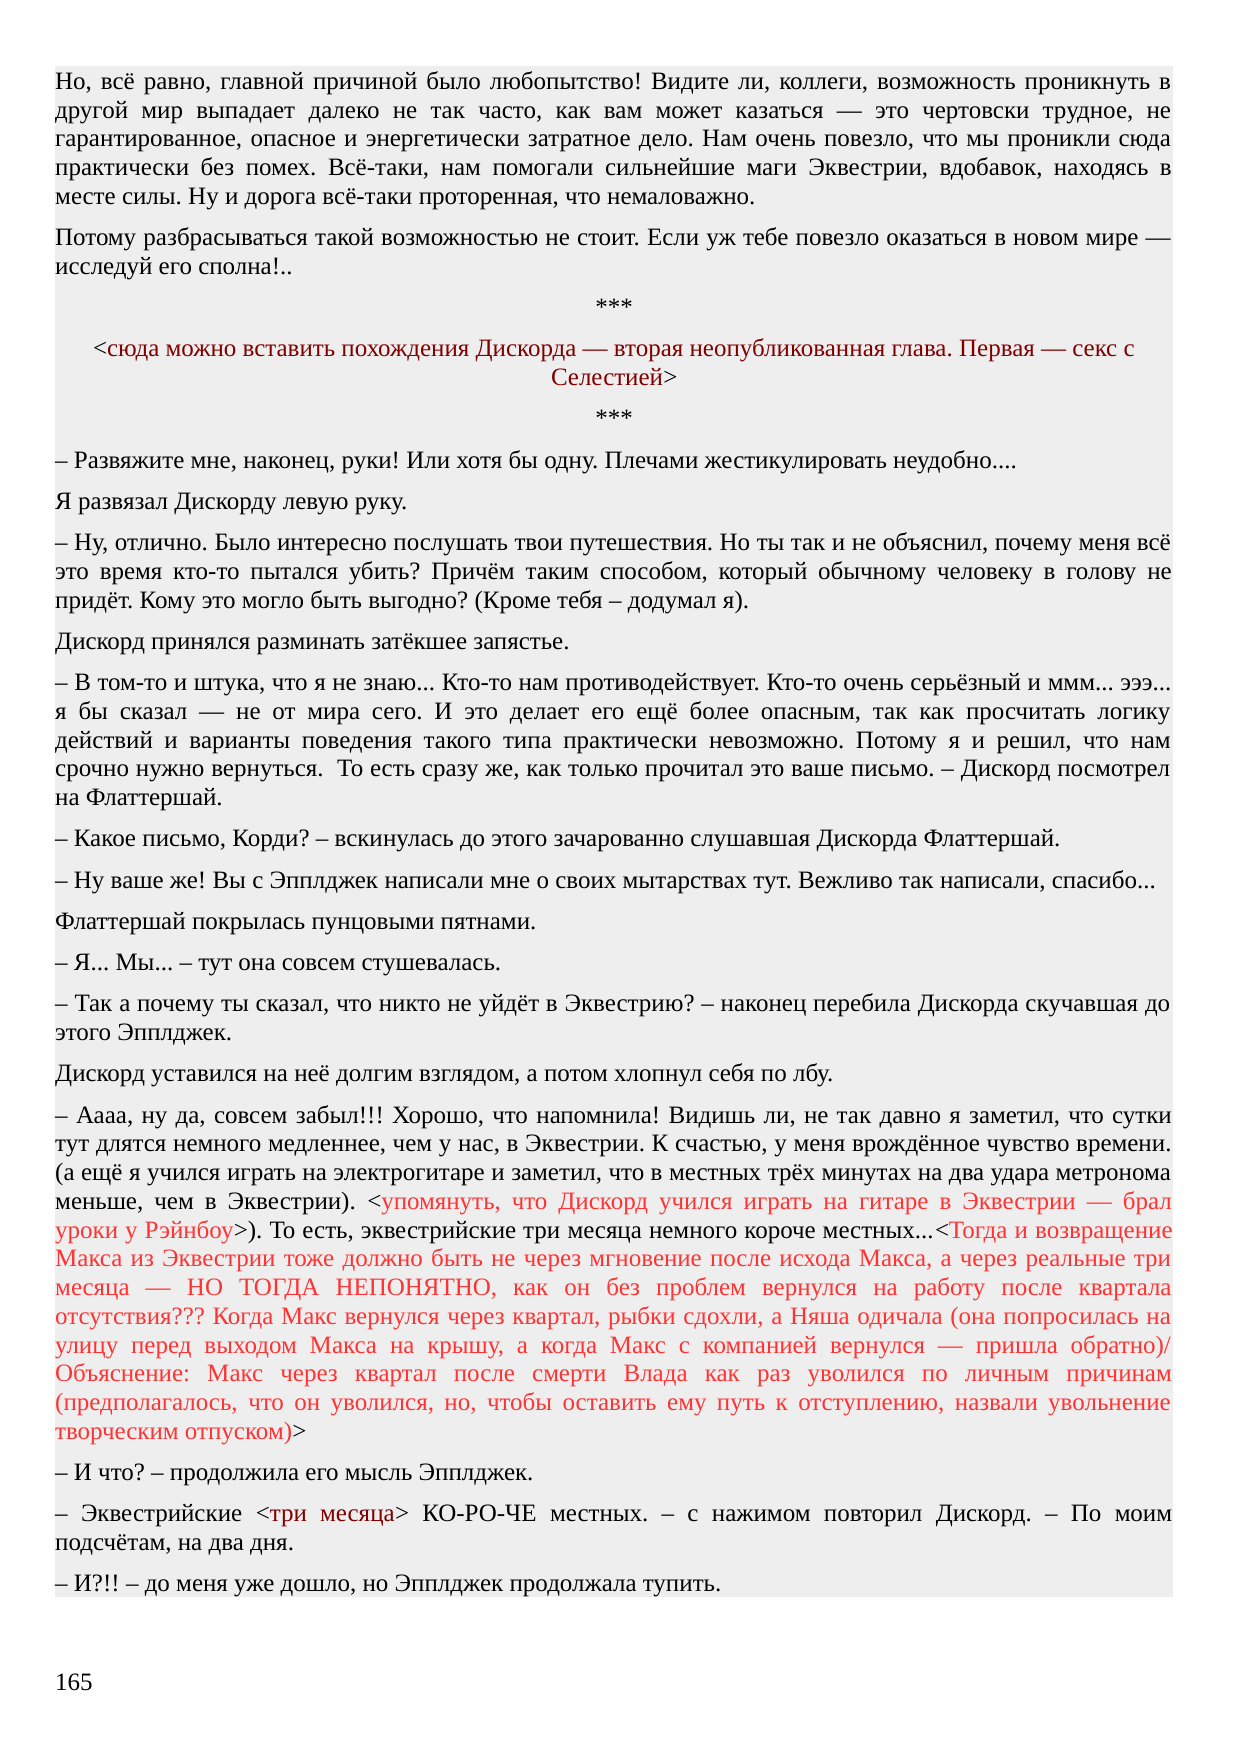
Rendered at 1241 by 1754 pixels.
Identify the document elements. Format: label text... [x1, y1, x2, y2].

text *** [55, 292, 1173, 321]
text Потому разбрасываться такой возможностью не стоит. Если уж тебе повезло оказаться в новом мире — исследуй его сполна!.. [55, 222, 1173, 280]
text <сюда можно вставить похождения Дискорда — вторая неопубликованная глава. Первая — секс с Селестией> [55, 333, 1173, 391]
text – Эквестрийские <три месяца> КО-РО-ЧЕ местных. – с нажимом повторил Дискорд. – По моим подсчётам, на два дня. [55, 1498, 1173, 1556]
text – Какое письмо, Корди? – вскинулась до этого зачарованно слушавшая Дискорда Флаттершай. [55, 823, 1173, 852]
text – Аааа, ну да, совсем забыл!!! Хорошо, что напомнила! Видишь ли, не так давно я заметил, что сутки тут длятся немного медленнее, чем у нас, в Эквестрии. К счастью, у меня врождённое чувство времени. (а ещё я учился играть на электрогитаре и заметил, что в местных трёх минутах на два удара метронома меньше, чем в Эквестрии). <упомянуть, что Дискорд учился играть на гитаре в Эквестрии — брал уроки у Рэйнбоу>). То есть, эквестрийские три месяца немного короче местных...<Тогда и возвращение Макса из Эквестрии тоже должно быть не через мгновение после исхода Макса, а через реальные три месяца — НО ТОГДА НЕПОНЯТНО, как он без проблем вернулся на работу после квартала отсутствия??? Когда Макс вернулся через квартал, рыбки сдохли, а Няша одичала (она попросилась на улицу перед выходом Макса на крышу, а когда Макс с компанией вернулся — пришла обратно)/ Объяснение: Макс через квартал после смерти Влада как раз уволился по личным причинам (предполагалось, что он уволился, но, чтобы оставить ему путь к отступлению, назвали увольнение творческим отпуском)> [55, 1100, 1173, 1445]
text – Так а почему ты сказал, что никто не уйдёт в Эквестрию? – наконец перебила Дискорда скучавшая до этого Эпплджек. [55, 988, 1173, 1046]
text Дискорд принялся разминать затёкшее запястье. [55, 626, 1173, 655]
text – Ну ваше же! Вы с Эпплджек написали мне о своих мытарствах тут. Вежливо так написали, спасибо... [55, 865, 1173, 893]
text – Развяжите мне, наконец, руки! Или хотя бы одну. Плечами жестикулировать неудобно.... [55, 445, 1173, 473]
text – Я... Мы... – тут она совсем стушевалась. [55, 947, 1173, 976]
text – Ну, отлично. Было интересно послушать твои путешествия. Но ты так и не объяснил, почему меня всё это время кто-то пытался убить? Причём таким способом, который обычному человеку в голову не придёт. Кому это могло быть выгодно? (Кроме тебя – додумал я). [55, 527, 1173, 613]
text – И что? – продолжила его мысль Эпплджек. [55, 1457, 1173, 1486]
text Флаттершай покрылась пунцовыми пятнами. [55, 906, 1173, 935]
text – В том-то и штука, что я не знаю... Кто-то нам противодействует. Кто-то очень серьёзный и ммм... эээ... я бы сказал — не от мира сего. И это делает его ещё более опасным, так как просчитать логику действий и варианты поведения такого типа практически невозможно. Потому я и решил, что нам срочно нужно вернуться. То есть сразу же, как только прочитал это ваше письмо. – Дискорд посмотрел на Флаттершай. [55, 667, 1173, 811]
text Но, всё равно, главной причиной было любопытство! Видите ли, коллеги, возможность проникнуть в другой мир выпадает далеко не так часто, как вам может казаться — это чертовски трудное, не гарантированное, опасное и энергетически затратное дело. Нам очень повезло, что мы проникли сюда практически без помех. Всё-таки, нам помогали сильнейшие маги Эквестрии, вдобавок, находясь в месте силы. Ну и дорога всё-таки проторенная, что немаловажно. [55, 66, 1173, 210]
text Я развязал Дискорду левую руку. [55, 486, 1173, 515]
text – И?!! – до меня уже дошло, но Эпплджек продолжала тупить. [55, 1568, 1173, 1597]
text Дискорд уставился на неё долгим взглядом, а потом хлопнул себя по лбу. [55, 1058, 1173, 1087]
text *** [55, 403, 1173, 432]
